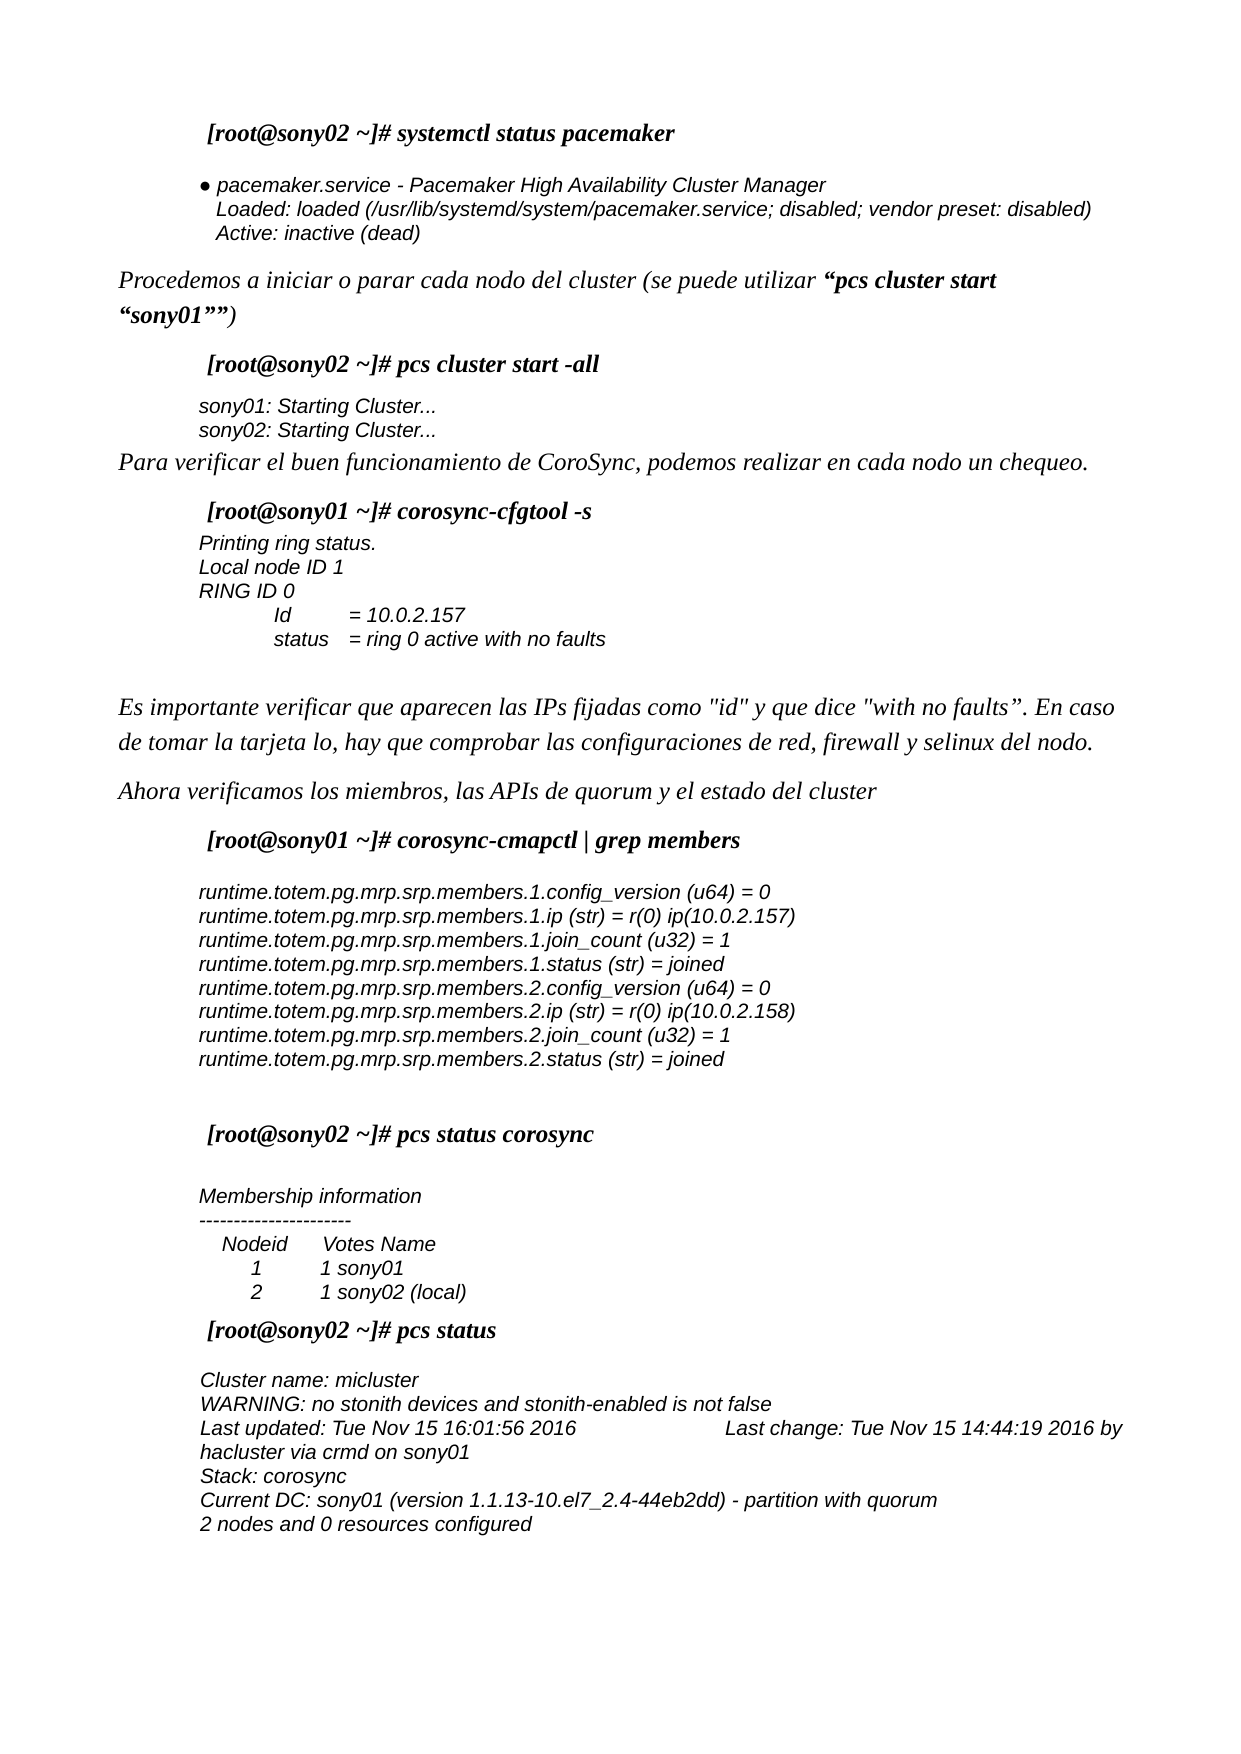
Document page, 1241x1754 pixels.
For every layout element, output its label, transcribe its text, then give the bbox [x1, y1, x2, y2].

text [root@sony01 ~]# corosync-cmapctl | grep members [207, 825, 1122, 854]
text Para verificar el buen funcionamiento de CoroSync, podemos realizar en cada nodo un chequeo. [118, 447, 1122, 476]
text [root@sony02 ~]# pcs cluster start -all [207, 349, 1122, 378]
text Procedemos a iniciar o parar cada nodo del cluster (se puede utilizar “pcs cluster start “sony01””) [118, 265, 1122, 328]
text [root@sony02 ~]# pcs status [207, 1316, 1122, 1344]
text Es importante verificar que aparecen las IPs fijadas como "id" y que dice "with no faults”. En caso de tomar la tarjeta lo, hay que comprobar las configuraciones de red, firewall y selinux del nodo. [118, 692, 1122, 756]
text [root@sony01 ~]# corosync-cfgtool -s [207, 496, 1122, 525]
text [root@sony02 ~]# systemctl status pacemaker [207, 118, 1122, 147]
text [root@sony02 ~]# pcs status corosync [207, 1119, 1122, 1148]
text Ahora verificamos los miembros, las APIs de quorum y el estado del cluster [118, 776, 1122, 804]
